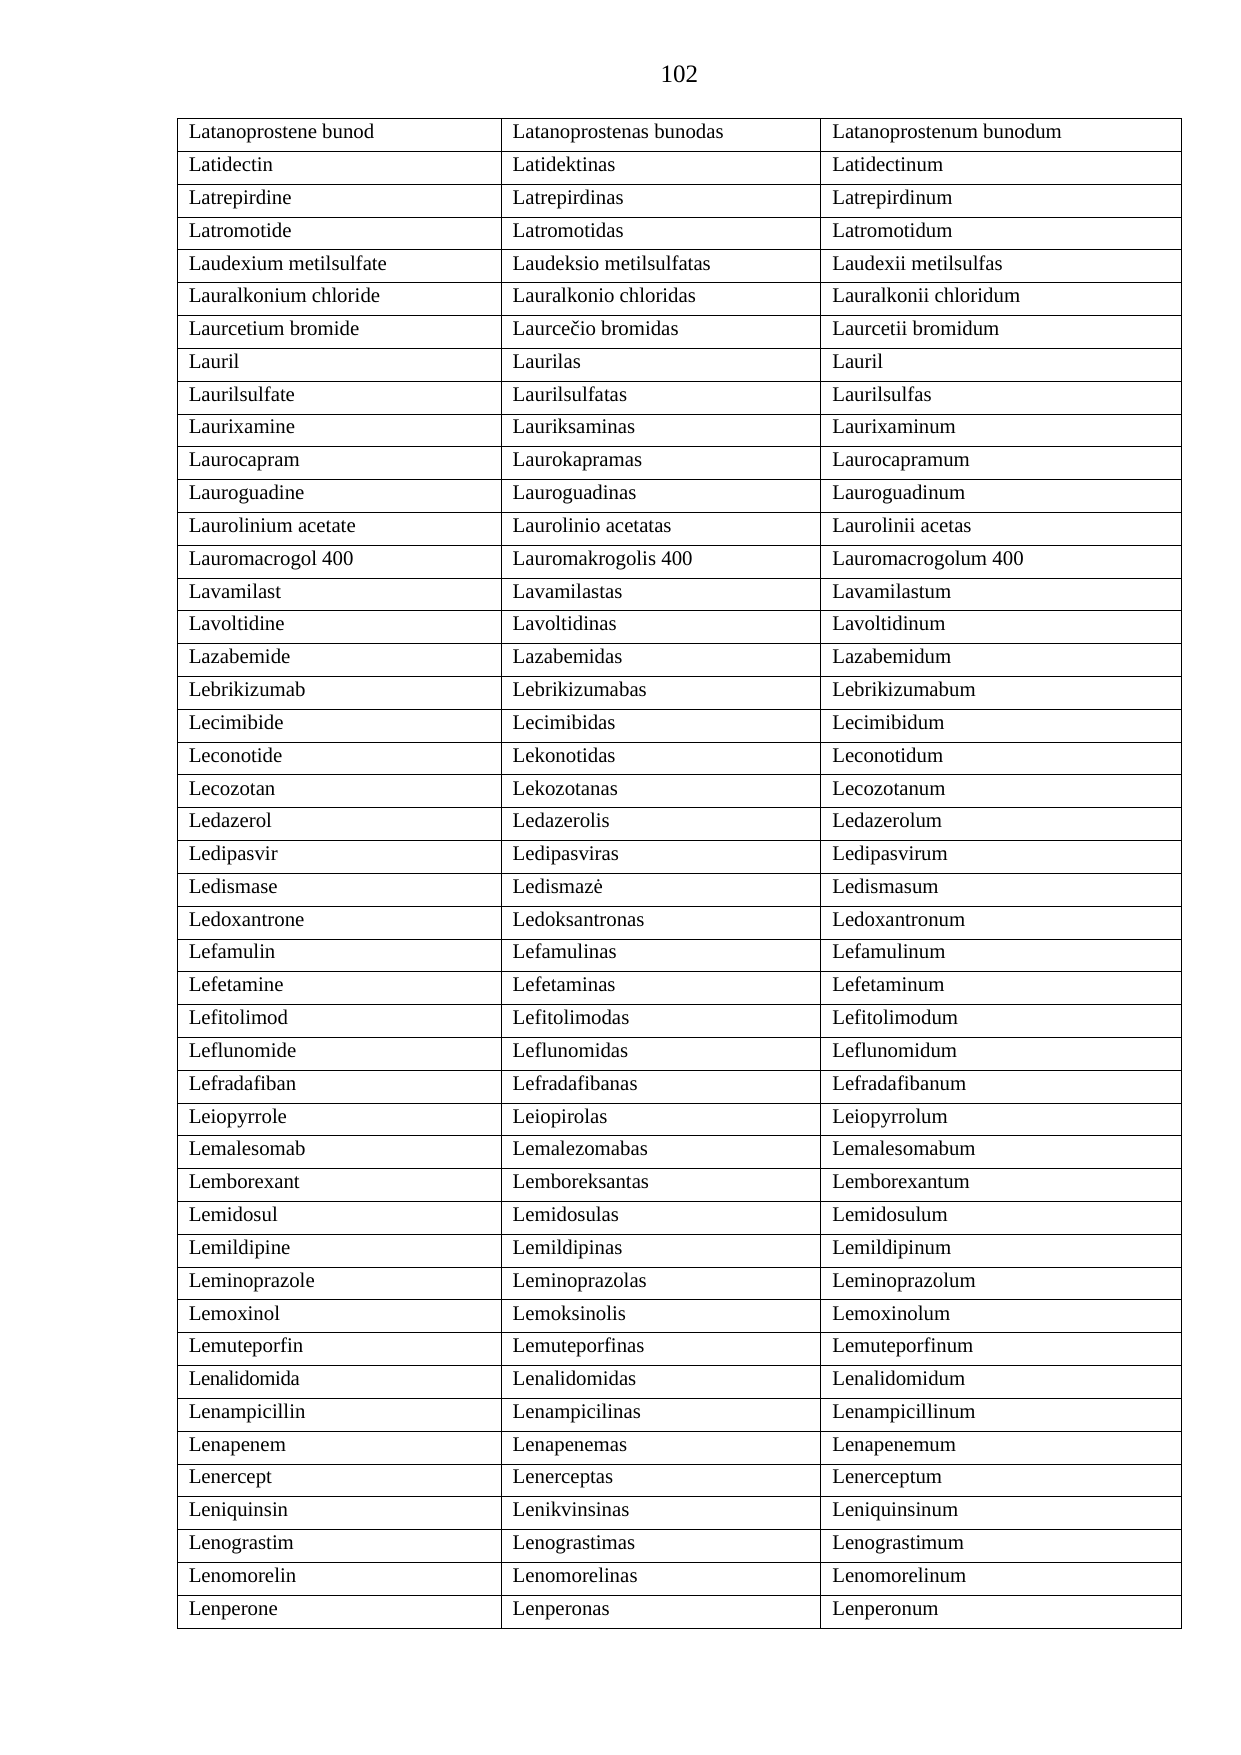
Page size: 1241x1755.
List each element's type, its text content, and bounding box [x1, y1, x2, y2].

table_cell Laurolinio acetatas [502, 513, 820, 545]
table_cell Latrepirdine [178, 185, 501, 217]
table_cell Lemidosulum [821, 1202, 1181, 1234]
table_cell Laurolinii acetas [821, 513, 1181, 545]
table_cell Lemalesomab [178, 1136, 501, 1168]
table_cell Ledoxantronum [821, 907, 1181, 938]
table_cell Lenperonum [821, 1596, 1181, 1627]
table_cell Laudexium metilsulfate [178, 250, 501, 282]
table_cell Laurixaminum [821, 415, 1181, 446]
table_cell Lemboreksantas [502, 1169, 820, 1201]
table_cell Lauromakrogolis 400 [502, 546, 820, 577]
table_cell Leniquinsin [178, 1497, 501, 1529]
table_cell Lenomorelin [178, 1563, 501, 1595]
table_cell Lenapenemas [502, 1432, 820, 1463]
table_cell Lekonotidas [502, 743, 820, 774]
table_cell Lemalesomabum [821, 1136, 1181, 1168]
table_cell Lenomorelinas [502, 1563, 820, 1595]
table_cell Laurokapramas [502, 447, 820, 479]
table_cell Ledazerolum [821, 808, 1181, 840]
table_cell Laurolinium acetate [178, 513, 501, 545]
table_cell Lenalidomidas [502, 1366, 820, 1398]
table_cell Lenampicillinum [821, 1399, 1181, 1431]
table_cell Lavamilastum [821, 579, 1181, 610]
table_cell Lemoxinolum [821, 1300, 1181, 1332]
table_cell Lenograstimas [502, 1530, 820, 1562]
table_cell Lauralkonii chloridum [821, 283, 1181, 315]
table_cell Leniquinsinum [821, 1497, 1181, 1529]
table_cell Lauril [178, 349, 501, 381]
table_cell Latanoprostenas bunodas [502, 119, 820, 151]
table_cell Lefradafibanas [502, 1071, 820, 1102]
table_cell Leflunomidas [502, 1038, 820, 1070]
table_cell Latromotidum [821, 218, 1181, 249]
table_cell Lefamulinum [821, 940, 1181, 971]
table_cell Leiopyrrolum [821, 1104, 1181, 1135]
table_cell Lauromacrogolum 400 [821, 546, 1181, 577]
table_cell Lemoksinolis [502, 1300, 820, 1332]
table_cell Lemuteporfinas [502, 1333, 820, 1365]
table_cell Lemborexant [178, 1169, 501, 1201]
table_cell Latidectin [178, 152, 501, 184]
table_cell Laurilas [502, 349, 820, 381]
table_cell Ledazerol [178, 808, 501, 840]
table_cell Laurcečio bromidas [502, 316, 820, 348]
table_cell Lefetaminas [502, 972, 820, 1004]
table_cell Lefamulinas [502, 940, 820, 971]
table_cell Lebrikizumab [178, 677, 501, 709]
table_cell Ledismazė [502, 874, 820, 906]
table_cell Leconotide [178, 743, 501, 774]
table_cell Lauriksaminas [502, 415, 820, 446]
table_cell Lenperone [178, 1596, 501, 1627]
table_cell Lauralkonio chloridas [502, 283, 820, 315]
table_cell Lavoltidinas [502, 611, 820, 643]
table_cell Leflunomide [178, 1038, 501, 1070]
table_cell Lemuteporfin [178, 1333, 501, 1365]
table_cell Leiopyrrole [178, 1104, 501, 1135]
table_cell Lemildipinas [502, 1235, 820, 1267]
table_cell Lenampicillin [178, 1399, 501, 1431]
table_cell Lemildipinum [821, 1235, 1181, 1267]
table_cell Lefitolimod [178, 1005, 501, 1037]
table_cell Lecozotan [178, 775, 501, 807]
table_cell Lecimibide [178, 710, 501, 742]
table_cell Lavamilast [178, 579, 501, 610]
table_cell Lenerceptum [821, 1465, 1181, 1496]
table_cell Lenikvinsinas [502, 1497, 820, 1529]
table_cell Lenerceptas [502, 1465, 820, 1496]
table_cell Lenapenemum [821, 1432, 1181, 1463]
table_cell Lefitolimodas [502, 1005, 820, 1037]
table_cell Leiopirolas [502, 1104, 820, 1135]
table_cell Laurilsulfatas [502, 382, 820, 413]
table_cell Laurocapram [178, 447, 501, 479]
table_cell Ledismase [178, 874, 501, 906]
table_cell Lefetamine [178, 972, 501, 1004]
table_cell Lemoxinol [178, 1300, 501, 1332]
table_cell Leminoprazole [178, 1268, 501, 1299]
table_cell Latanoprostenum bunodum [821, 119, 1181, 151]
table_cell Lenograstimum [821, 1530, 1181, 1562]
table_cell Lenperonas [502, 1596, 820, 1627]
table_cell Latrepirdinas [502, 185, 820, 217]
table_cell Latidektinas [502, 152, 820, 184]
table_cell Lefetaminum [821, 972, 1181, 1004]
table_cell Ledoksantronas [502, 907, 820, 938]
table_cell Laurilsulfate [178, 382, 501, 413]
table_cell Lebrikizumabas [502, 677, 820, 709]
table_cell Leminoprazolum [821, 1268, 1181, 1299]
table_cell Lecozotanum [821, 775, 1181, 807]
table_cell Ledazerolis [502, 808, 820, 840]
table_cell Leconotidum [821, 743, 1181, 774]
table_cell Lecimibidas [502, 710, 820, 742]
table_cell Lemidosulas [502, 1202, 820, 1234]
table_cell Lazabemidas [502, 644, 820, 676]
table_cell Lenercept [178, 1465, 501, 1496]
table_cell Lenomorelinum [821, 1563, 1181, 1595]
table_cell Laudeksio metilsulfatas [502, 250, 820, 282]
table_cell Leminoprazolas [502, 1268, 820, 1299]
table_cell Lecimibidum [821, 710, 1181, 742]
table_cell Lemuteporfinum [821, 1333, 1181, 1365]
table_cell Lauroguadinas [502, 480, 820, 512]
table_cell Lavoltidinum [821, 611, 1181, 643]
table_cell Ledismasum [821, 874, 1181, 906]
table_cell Lauromacrogol 400 [178, 546, 501, 577]
table_cell Lefradafibanum [821, 1071, 1181, 1102]
table_cell Latidectinum [821, 152, 1181, 184]
table_cell Lauralkonium chloride [178, 283, 501, 315]
table_cell Latanoprostene bunod [178, 119, 501, 151]
table_cell Lauril [821, 349, 1181, 381]
table_cell Leflunomidum [821, 1038, 1181, 1070]
table_cell Lenapenem [178, 1432, 501, 1463]
table_cell Lazabemidum [821, 644, 1181, 676]
table_cell Lenograstim [178, 1530, 501, 1562]
table_cell Laurcetium bromide [178, 316, 501, 348]
table_cell Laurixamine [178, 415, 501, 446]
table_cell Ledipasviras [502, 841, 820, 873]
table_cell Ledoxantrone [178, 907, 501, 938]
table_cell Latromotide [178, 218, 501, 249]
table_cell Latrepirdinum [821, 185, 1181, 217]
table_cell Lavoltidine [178, 611, 501, 643]
table_cell Lemidosul [178, 1202, 501, 1234]
table_cell Latromotidas [502, 218, 820, 249]
table_cell Ledipasvirum [821, 841, 1181, 873]
table_cell Laurilsulfas [821, 382, 1181, 413]
table_cell Ledipasvir [178, 841, 501, 873]
table_cell Lefradafiban [178, 1071, 501, 1102]
table_cell Lemborexantum [821, 1169, 1181, 1201]
table_cell Lemildipine [178, 1235, 501, 1267]
table_cell Lebrikizumabum [821, 677, 1181, 709]
table_cell Lavamilastas [502, 579, 820, 610]
table_cell Lenalidomida [178, 1366, 501, 1398]
table_cell Laurcetii bromidum [821, 316, 1181, 348]
table_cell Lenalidomidum [821, 1366, 1181, 1398]
table_cell Lefitolimodum [821, 1005, 1181, 1037]
table_cell Lazabemide [178, 644, 501, 676]
table_cell Lauroguadine [178, 480, 501, 512]
table_cell Laurocapramum [821, 447, 1181, 479]
table_cell Lauroguadinum [821, 480, 1181, 512]
table_cell Laudexii metilsulfas [821, 250, 1181, 282]
table_cell Lefamulin [178, 940, 501, 971]
table_cell Lekozotanas [502, 775, 820, 807]
table_cell Lemalezomabas [502, 1136, 820, 1168]
table_cell Lenampicilinas [502, 1399, 820, 1431]
